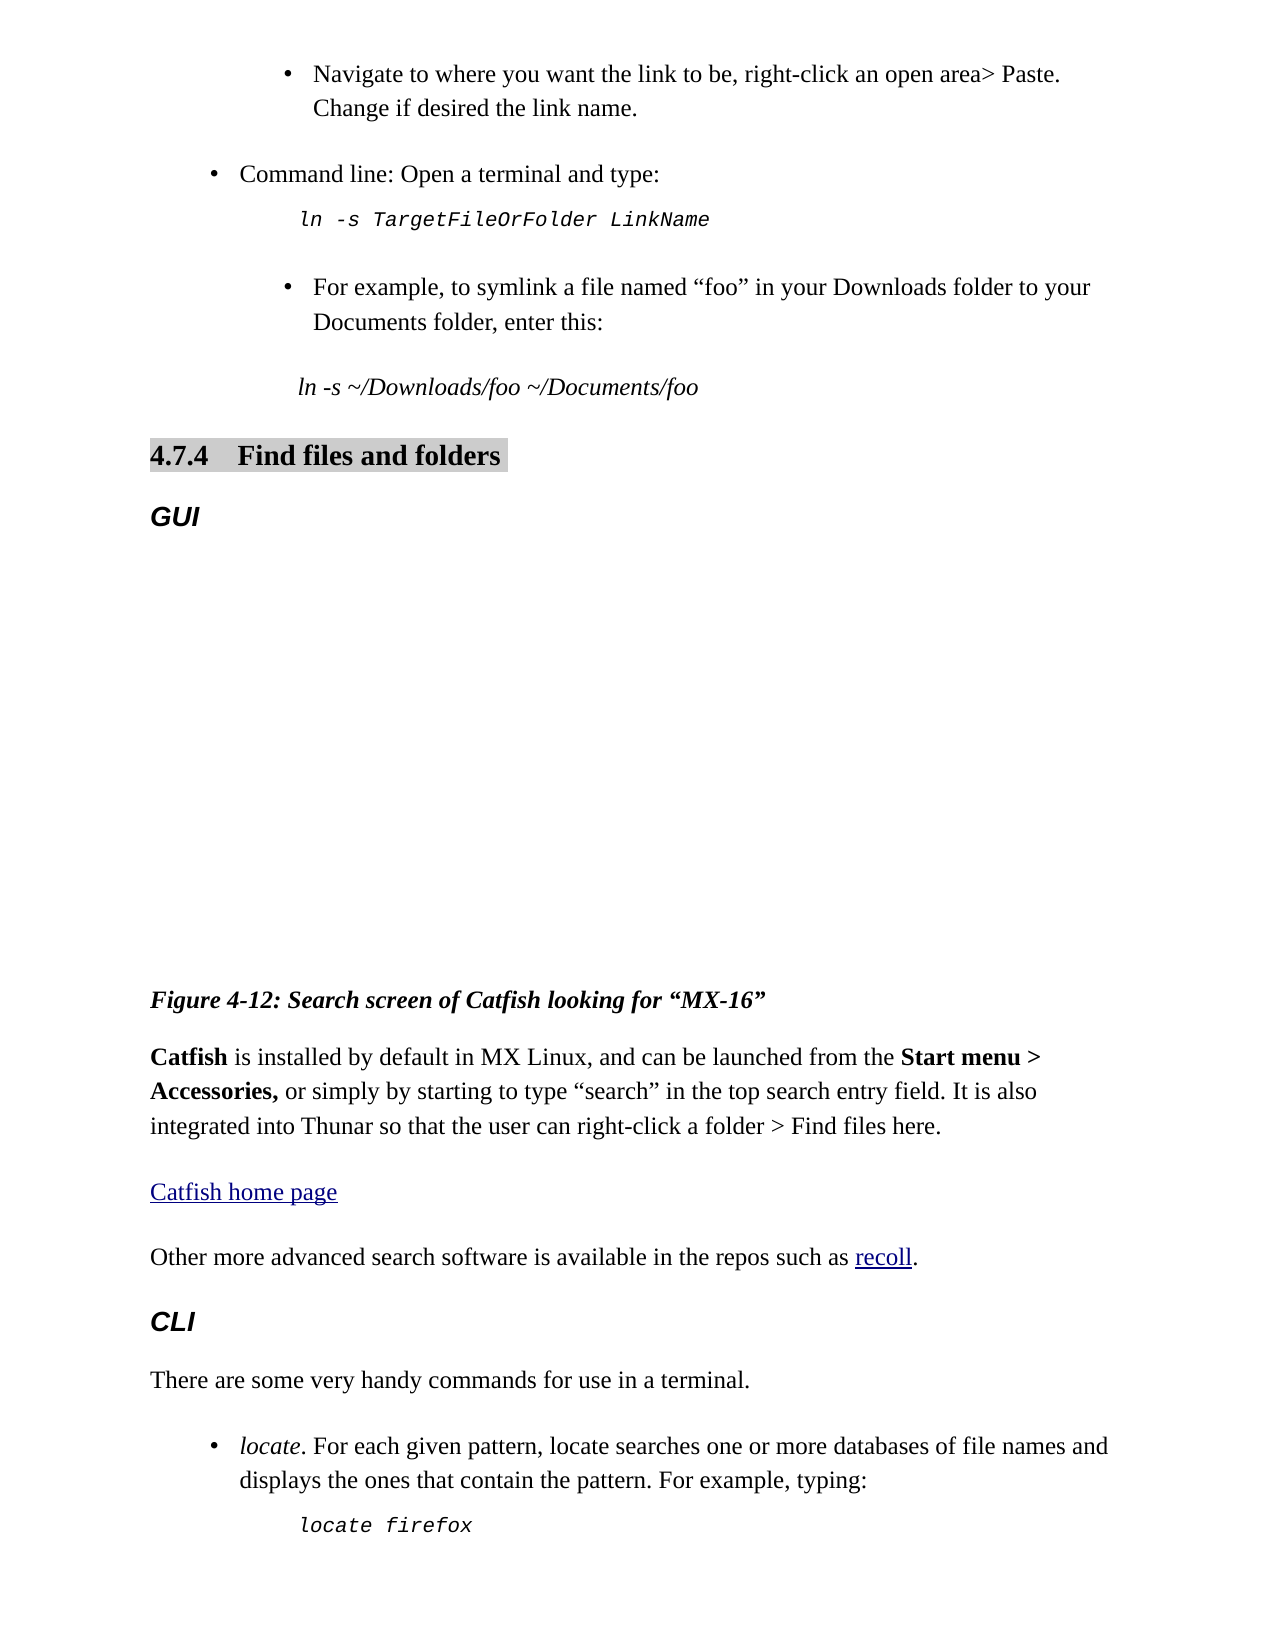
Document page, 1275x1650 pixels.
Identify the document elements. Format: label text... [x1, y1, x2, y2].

list ln -s TargetFileOrFolder LinkName [268, 209, 1125, 233]
subtitle GUI [150, 500, 1125, 532]
list ln -s ~/Downloads/foo ~/Documents/foo [268, 372, 1125, 401]
subtitle CLI [150, 1305, 1125, 1337]
subtitle 4.7.4 Find files and folders [150, 438, 1125, 472]
text Other more advanced search software is available in the repos such as recoll. [150, 1242, 1125, 1271]
text There are some very handy commands for use in a terminal. [150, 1365, 1125, 1394]
text Figure 4-12: Search screen of Catfish looking for “MX-16” [150, 985, 1125, 1014]
text Catfish home page [150, 1177, 1125, 1205]
list For example, to symlink a file named “foo” in your Downloads folder to your Documents folder, enter this: [283, 272, 1109, 336]
list Navigate to where you want the link to be, right-click an open area> Paste. Change if desired the link name. [283, 59, 1109, 122]
list Command line: Open a terminal and type: [210, 159, 1109, 188]
text Catfish is installed by default in MX Linux, and can be launched from the Start menu > Accessories, or simply by starting to type “search” in the top search entry field. It is also integrated into Thunar so that the user can right-click a folder > Find files here. [150, 1042, 1125, 1140]
list locate firefox [268, 1515, 1125, 1539]
list locate. For each given pattern, locate searches one or more databases of file names and displays the ones that contain the pattern. For example, typing: [210, 1431, 1109, 1494]
